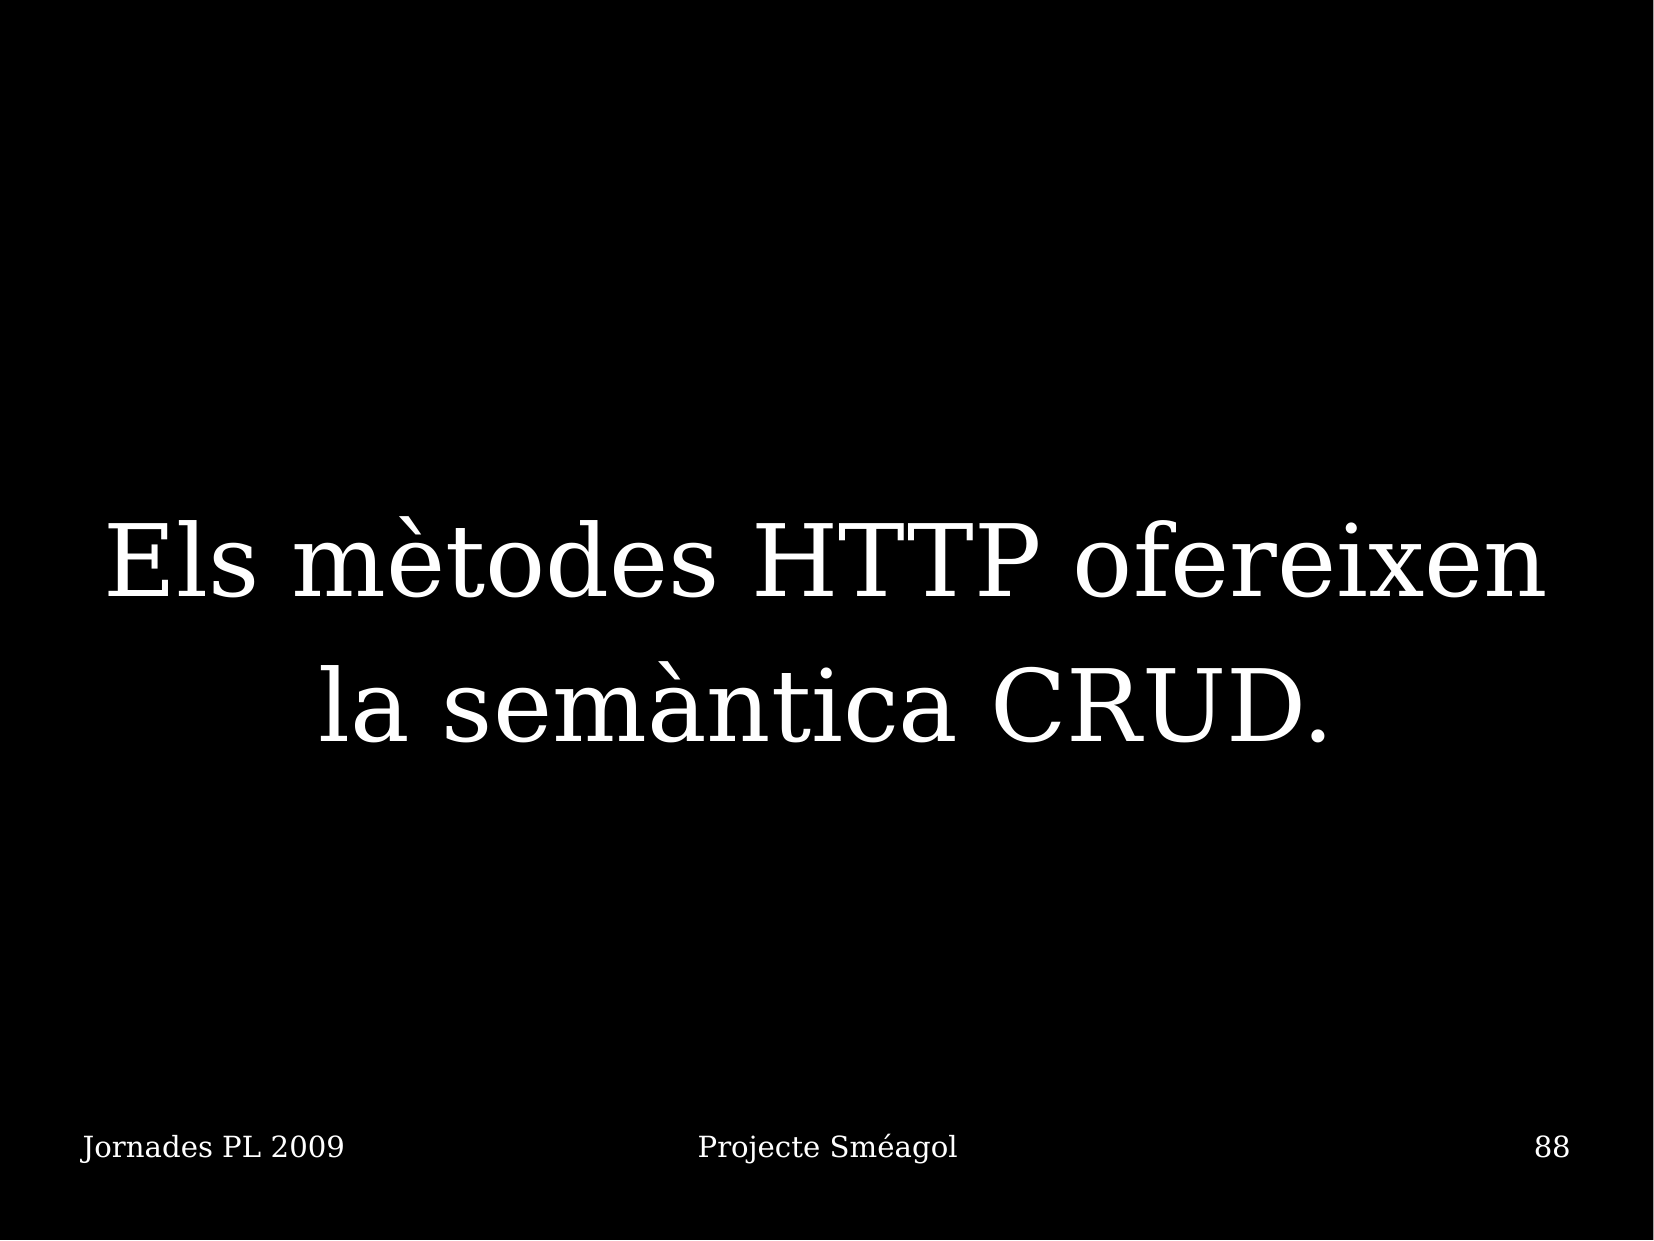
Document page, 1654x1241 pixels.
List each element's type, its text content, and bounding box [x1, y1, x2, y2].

title Els mètodes HTTP ofereixen la semàntica CRUD. [82, 116, 1571, 1124]
